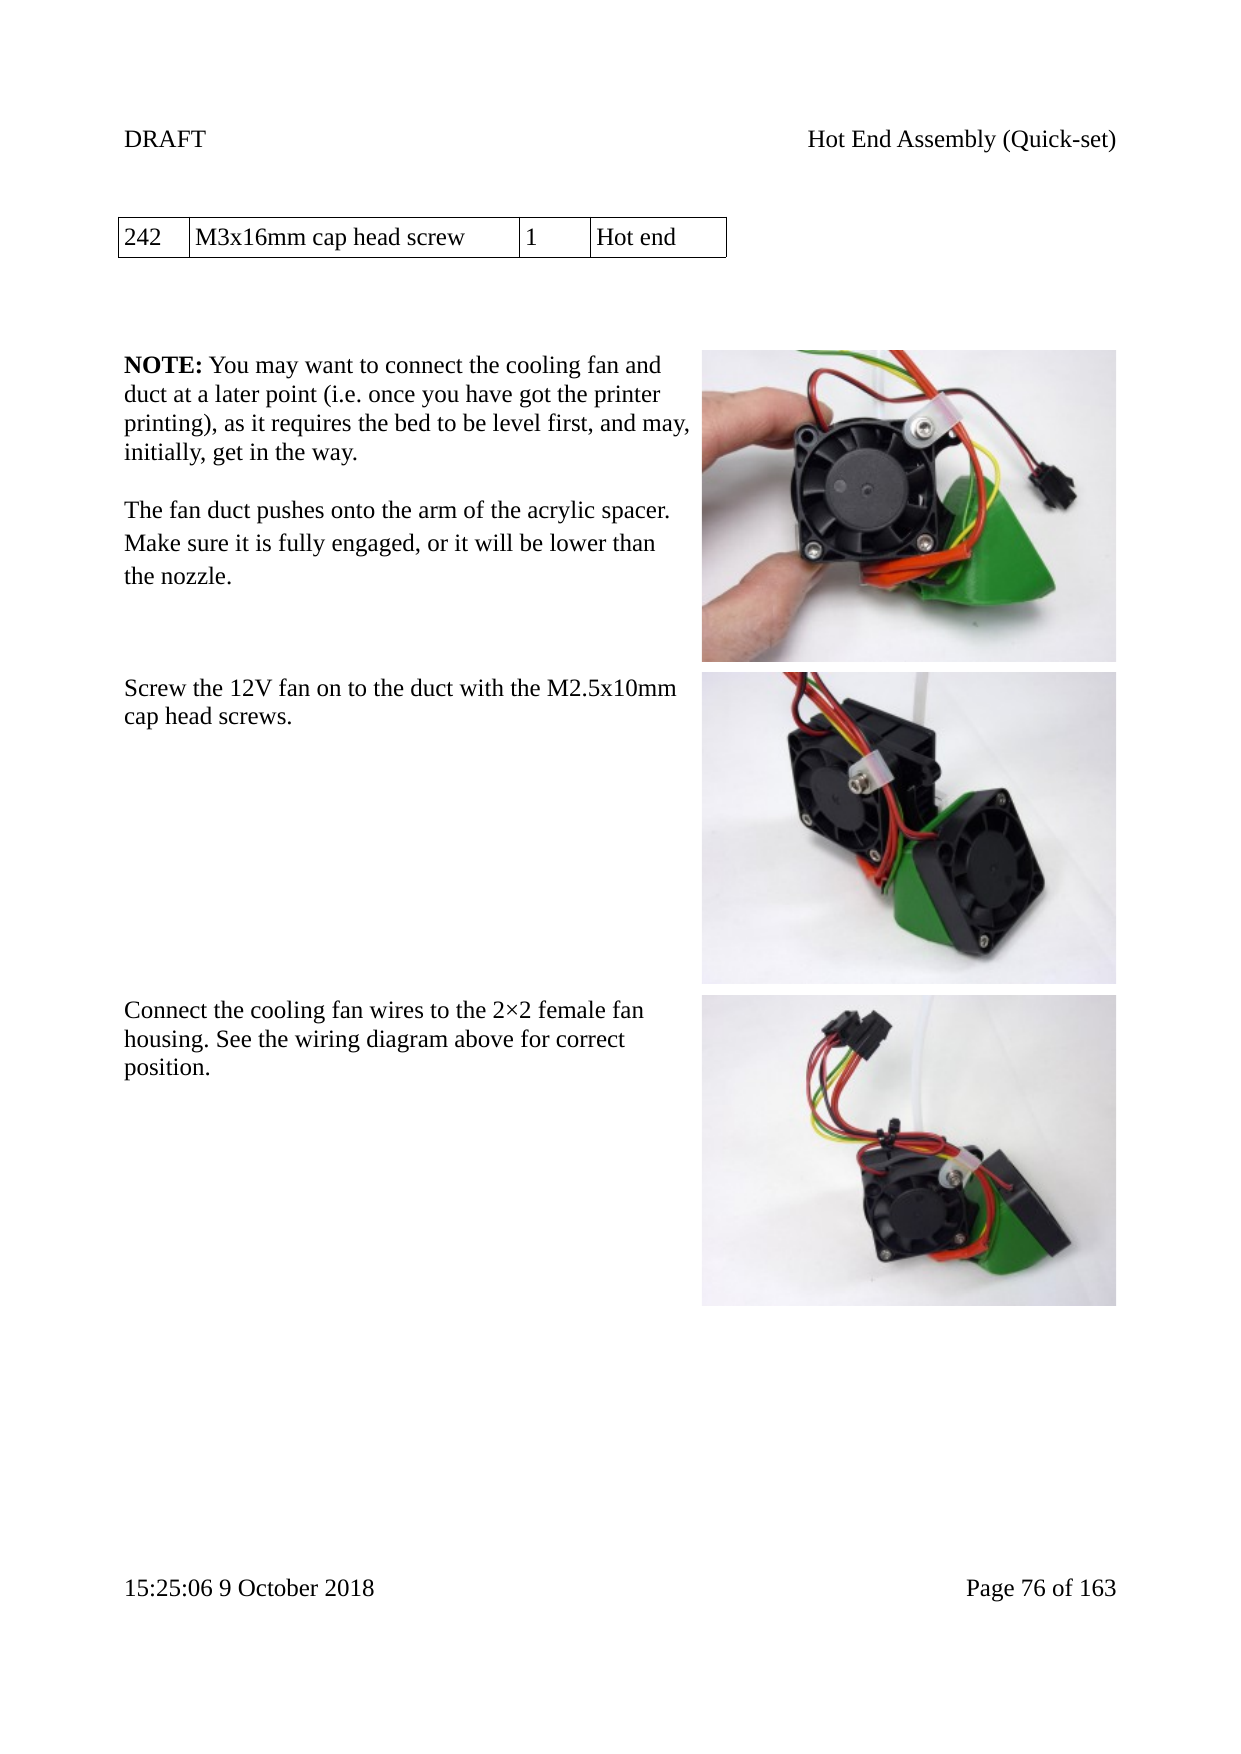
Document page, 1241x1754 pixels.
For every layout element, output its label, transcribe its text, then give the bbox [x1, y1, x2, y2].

picture [701, 672, 1117, 984]
picture [701, 995, 1117, 1306]
table_cell [189, 258, 519, 297]
table_cell [696, 989, 1122, 1311]
table_cell Connect the cooling fan wires to the 2×2 female fan housing. See the wiring diagram above for correct position. [118, 989, 696, 1311]
table_cell Hot end [591, 218, 726, 257]
table_cell Screw the 12V fan on to the duct with the M2.5x10mm cap head screws. [118, 667, 696, 989]
table_cell [519, 258, 590, 297]
table_cell [118, 258, 189, 297]
table_header NOTE: You may want to connect the cooling fan and duct at a later point (i.e. once you have got the printer printing), as it requires the bed to be level first, and may, initially, get in the way. The fan duct pushes onto the arm of the acrylic spacer. Make sure it is fully engaged, or it will be lower than the nozzle. [118, 345, 696, 667]
table_cell 1 [520, 218, 590, 257]
table_cell 242 [119, 218, 189, 257]
table_cell M3x16mm cap head screw [190, 218, 519, 257]
table_header [726, 217, 1122, 297]
picture [701, 350, 1117, 662]
table_cell [696, 667, 1122, 989]
table_header [696, 345, 1122, 667]
table_cell [590, 258, 726, 297]
